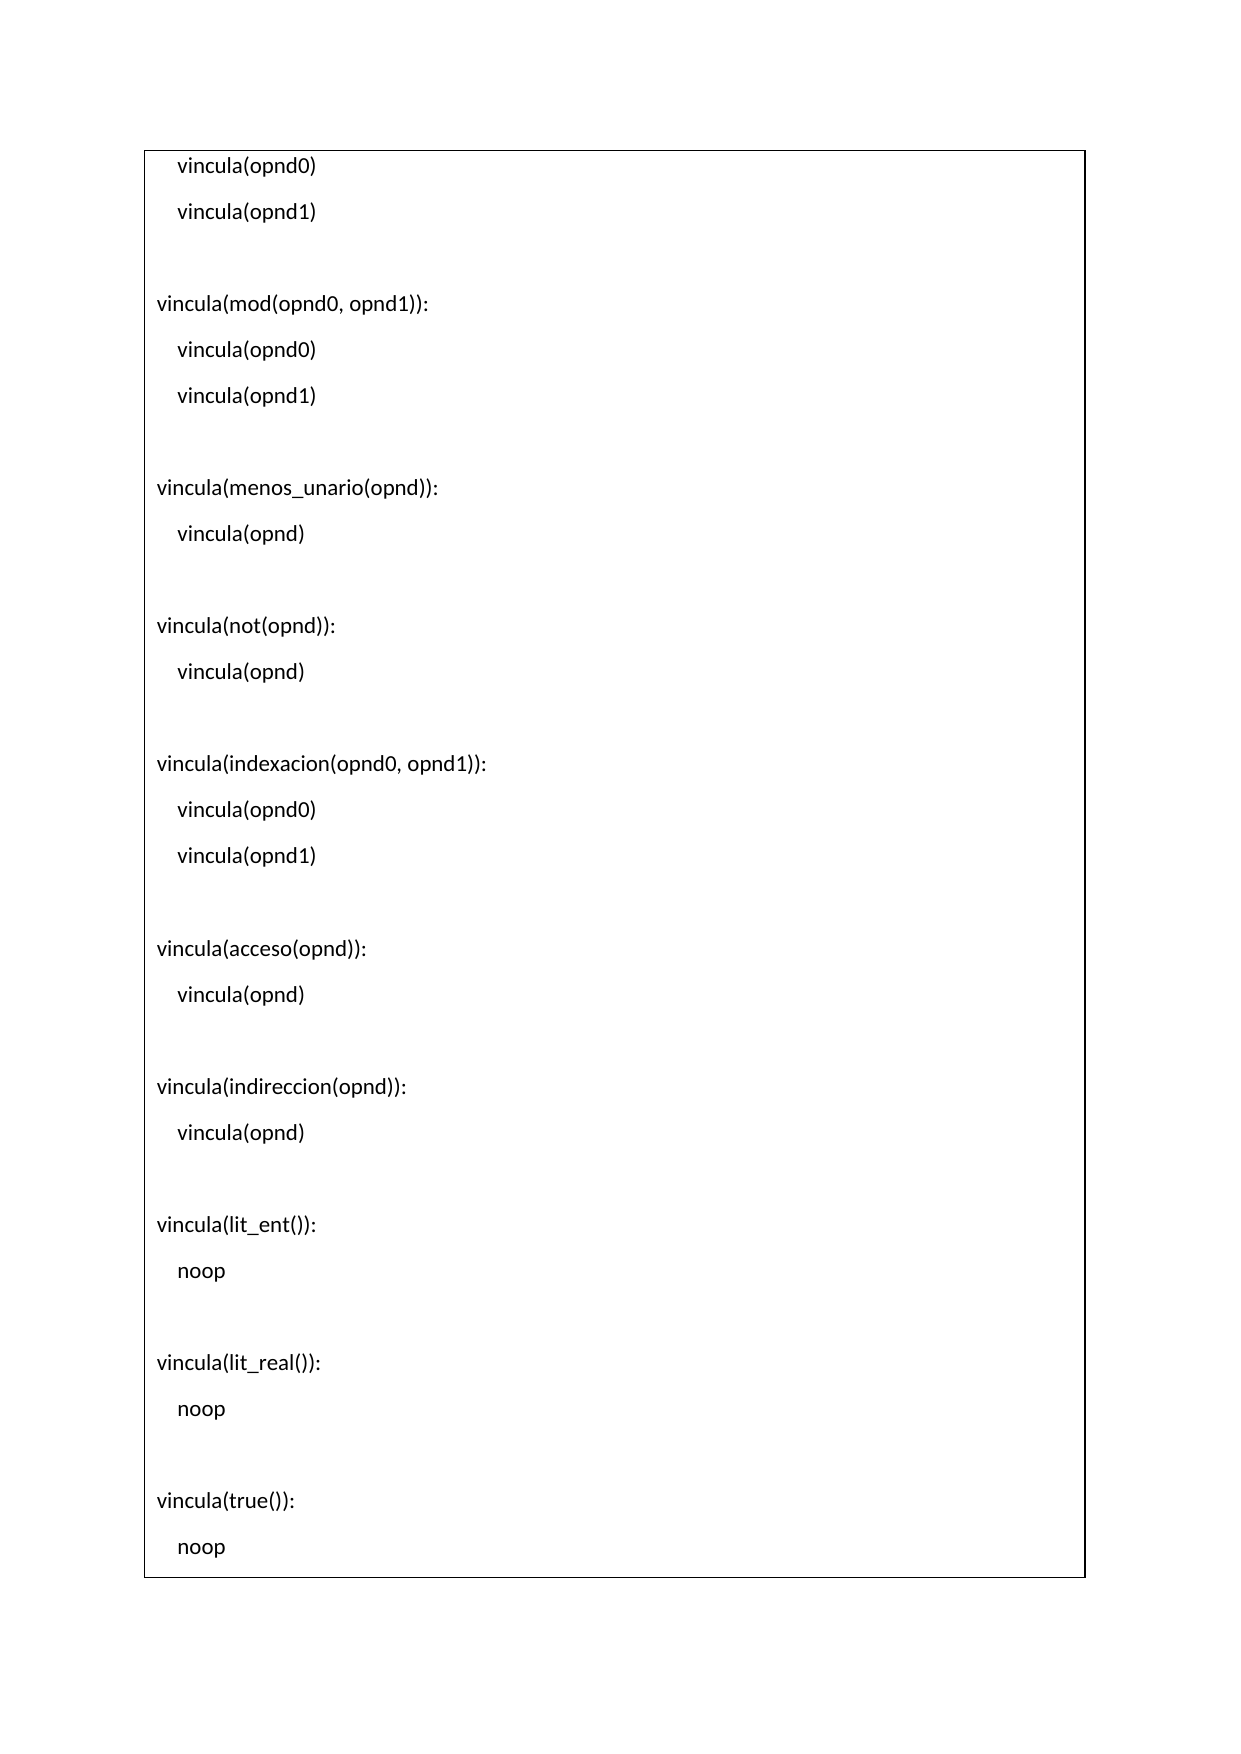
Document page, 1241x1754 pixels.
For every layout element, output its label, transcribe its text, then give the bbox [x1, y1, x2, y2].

table_header vincula(opnd0) vincula(opnd1) vincula(mod(opnd0, opnd1)): vincula(opnd0) vincula(opnd1) vincula(menos_unario(opnd)): vincula(opnd) vincula(not(opnd)): vincula(opnd) vincula(indexacion(opnd0, opnd1)): vincula(opnd0) vincula(opnd1) vincula(acceso(opnd)): vincula(opnd) vincula(indireccion(opnd)): vincula(opnd) vincula(lit_ent()): noop vincula(lit_real()): noop vincula(true()): noop [145, 151, 1084, 1577]
